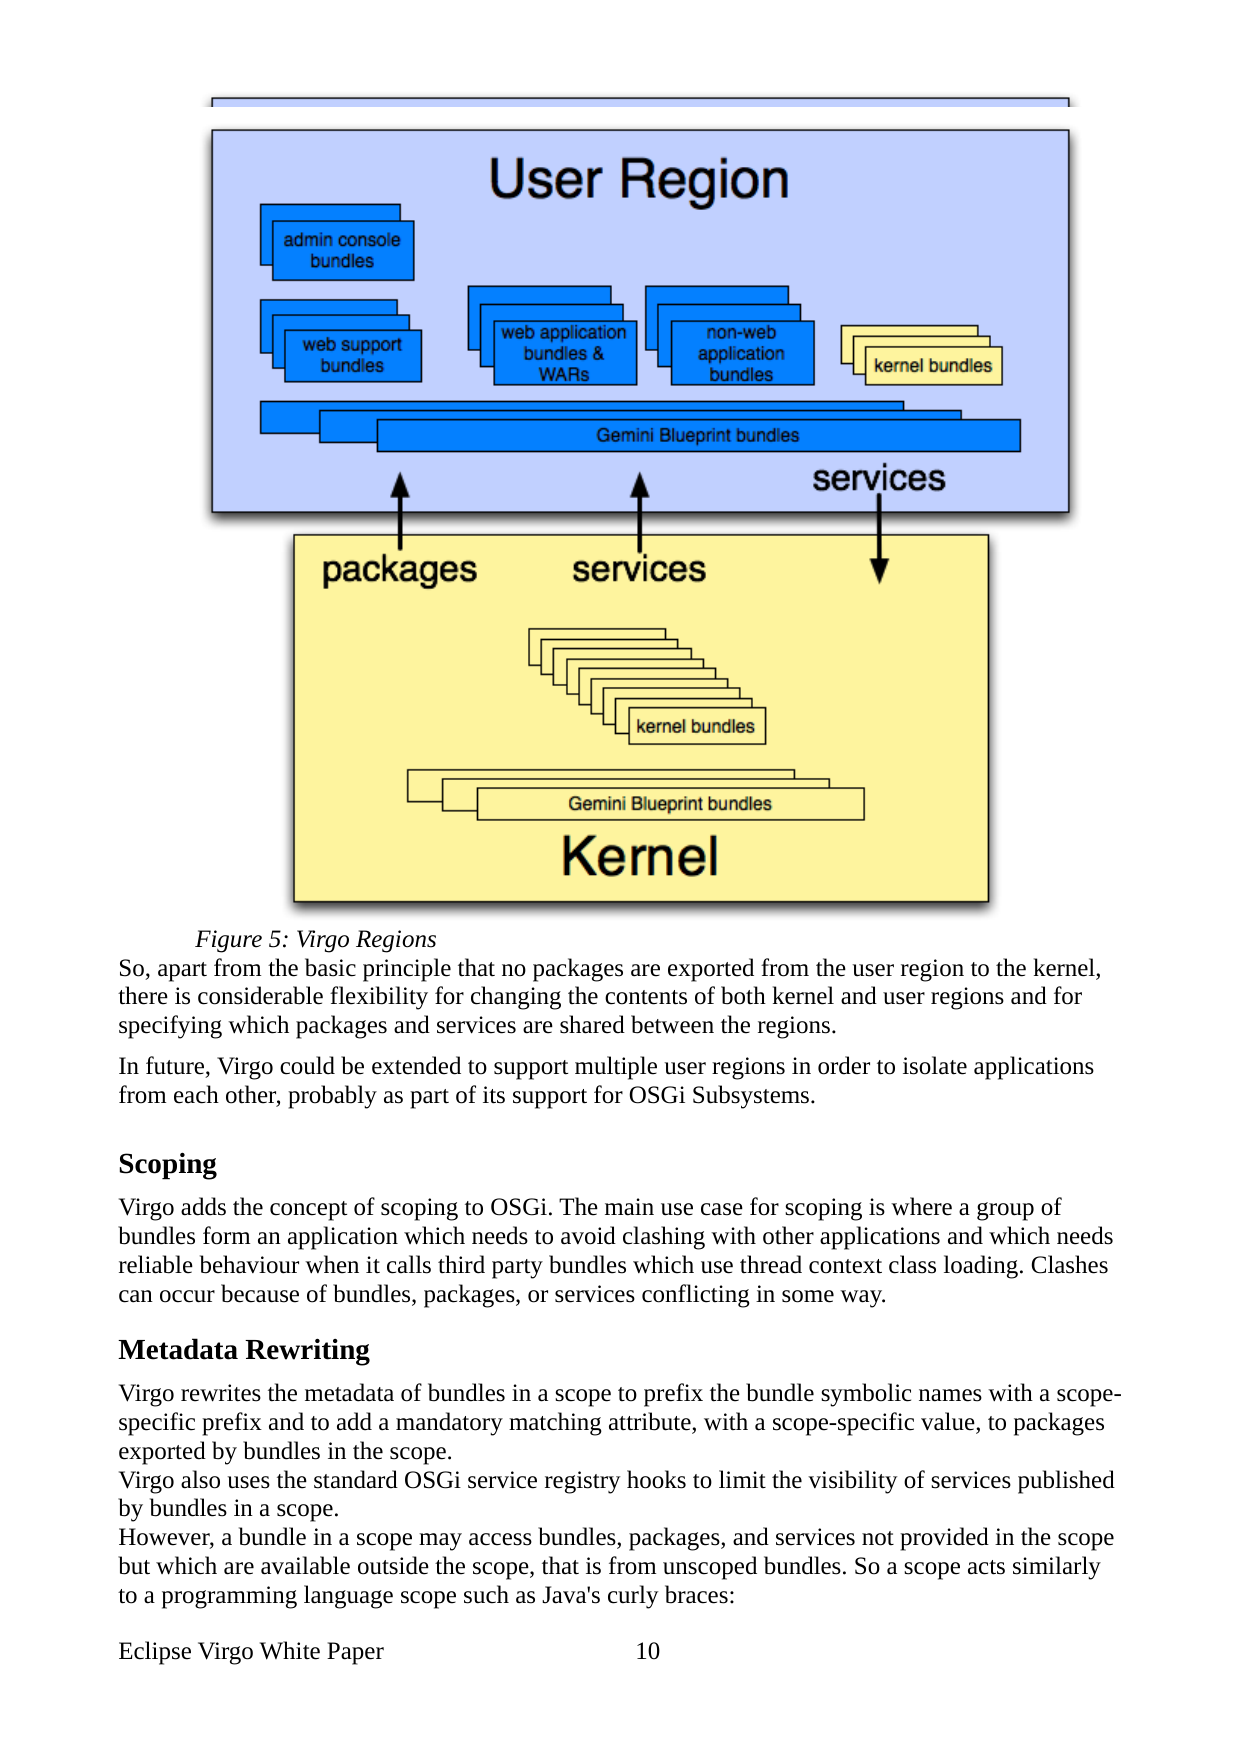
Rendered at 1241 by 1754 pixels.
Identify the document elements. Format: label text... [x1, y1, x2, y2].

text Virgo also uses the standard OSGi service registry hooks to limit the visibility of services published by bundles in a scope. [118, 1465, 1122, 1522]
text However, a bundle in a scope may access bundles, packages, and services not provided in the scope but which are available outside the scope, that is from unscoped bundles. So a scope acts similarly to a programming language scope such as Java's curly braces: [118, 1522, 1122, 1608]
text [195, 75, 1084, 87]
subtitle Scoping [118, 1146, 1122, 1180]
text So, apart from the basic principle that no packages are exported from the user region to the kernel, there is considerable flexibility for changing the contents of both kernel and user regions and for specifying which packages and services are shared between the regions. [118, 75, 1122, 1039]
text In future, Virgo could be extended to support multiple user regions in order to isolate applications from each other, probably as part of its support for OSGi Subsystems. [118, 1051, 1122, 1109]
text Virgo rewrites the metadata of bundles in a scope to prefix the bundle symbolic names with a scope-specific prefix and to add a mandatory matching attribute, with a scope-specific value, to packages exported by bundles in the scope. [118, 1378, 1122, 1465]
text Figure 5: Virgo Regions [195, 924, 1084, 953]
picture [195, 87, 1085, 924]
subtitle Metadata Rewriting [118, 1332, 1122, 1366]
text Virgo adds the concept of scoping to OSGi. The main use case for scoping is where a group of bundles form an application which needs to avoid clashing with other applications and which needs reliable behaviour when it calls third party bundles which use thread context class loading. Clashes can occur because of bundles, packages, or services conflicting in some way. [118, 1192, 1122, 1307]
